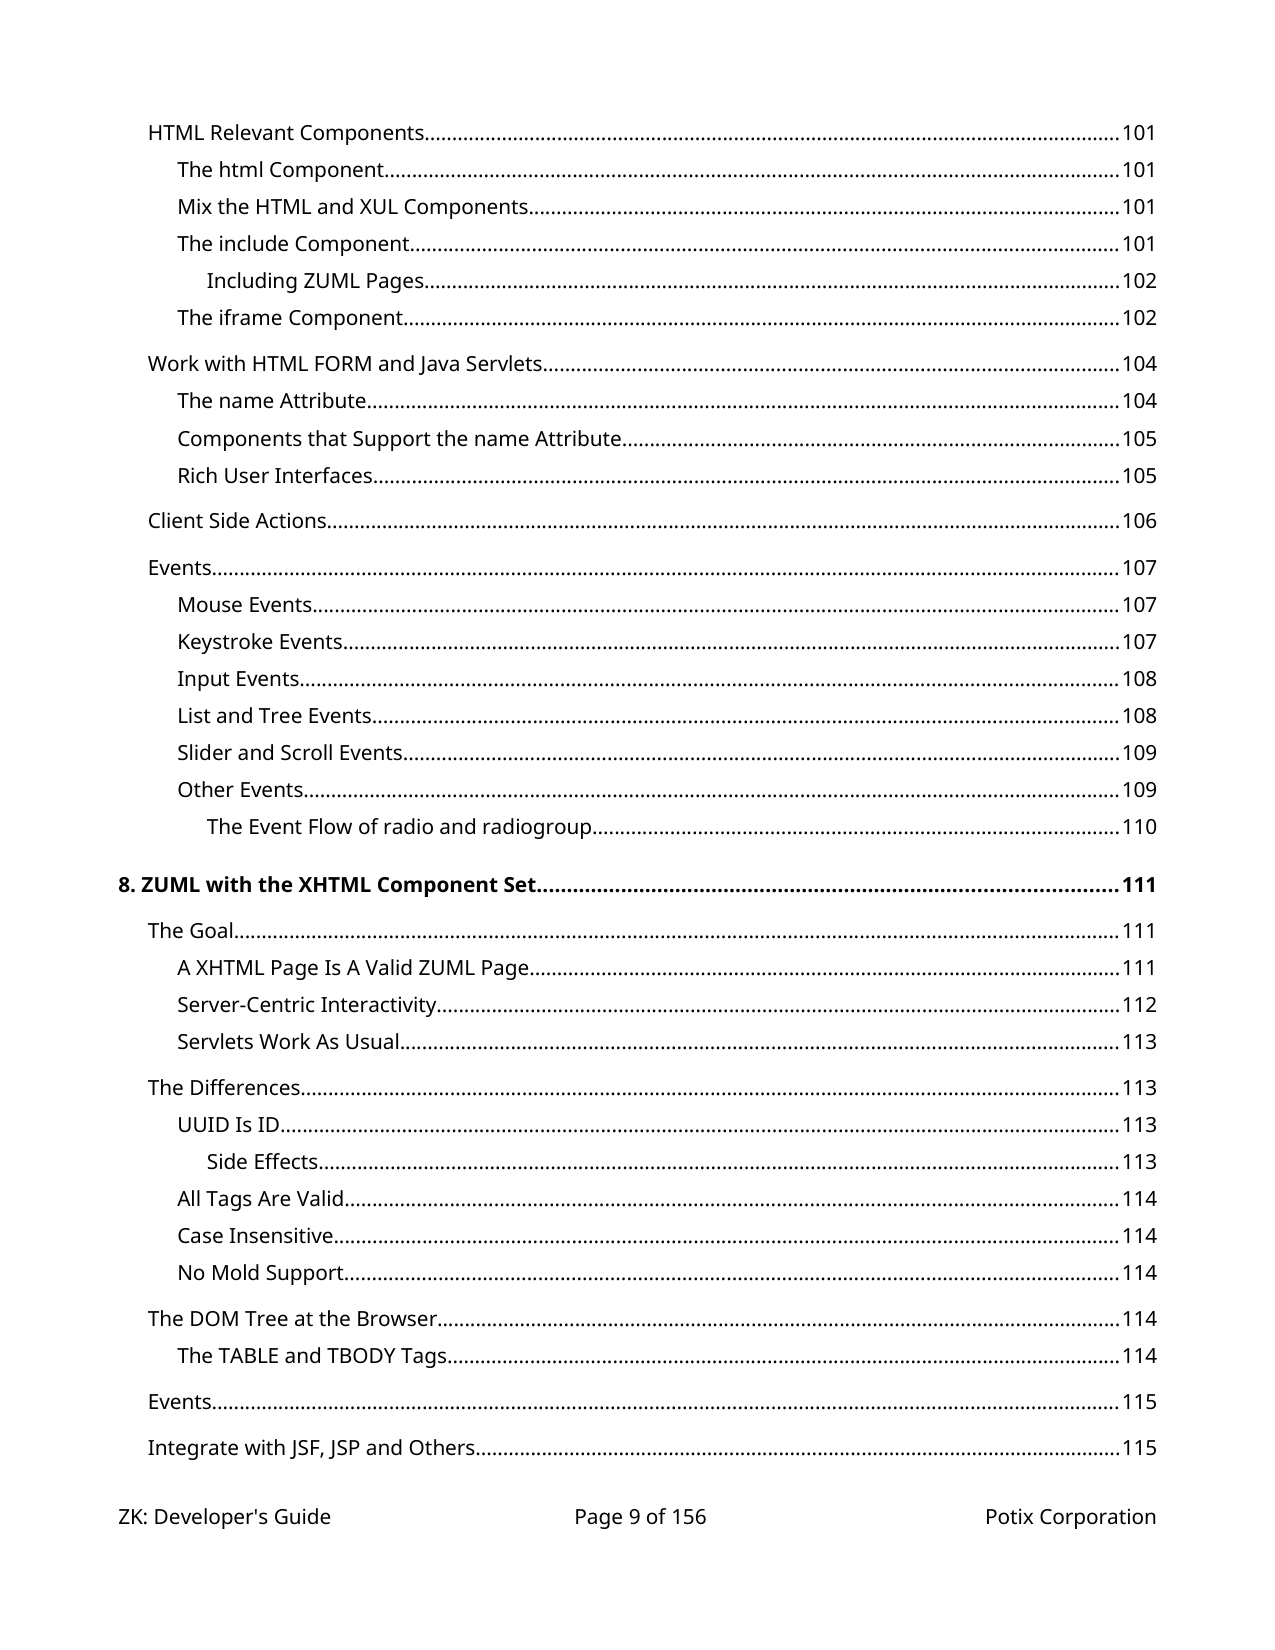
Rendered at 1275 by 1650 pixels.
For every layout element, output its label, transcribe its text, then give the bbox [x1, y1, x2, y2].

text HTML Relevant Components 101 [148, 118, 1157, 146]
text No Mold Support 114 [177, 1258, 1157, 1287]
text Client Side Actions 106 [148, 507, 1157, 535]
text Events 115 [148, 1387, 1157, 1416]
text The Goal 111 [148, 916, 1157, 944]
text Keystroke Events 107 [177, 627, 1157, 655]
text Integrate with JSF, JSP and Others 115 [148, 1433, 1157, 1462]
text Server-Centric Interactivity 112 [177, 990, 1157, 1018]
text The DOM Tree at the Browser 114 [148, 1304, 1157, 1333]
text Including ZUML Pages 102 [207, 266, 1157, 295]
text The TABLE and TBODY Tags 114 [177, 1341, 1157, 1370]
text Case Insensitive 114 [177, 1221, 1157, 1249]
text UUID Is ID 113 [177, 1110, 1157, 1138]
text The iframe Component 102 [177, 303, 1157, 332]
text Slider and Scroll Events 109 [177, 738, 1157, 766]
text A XHTML Page Is A Valid ZUML Page 111 [177, 953, 1157, 981]
text The Differences 113 [148, 1073, 1157, 1101]
text Side Effects 113 [207, 1147, 1157, 1175]
text Components that Support the name Attribute 105 [177, 424, 1157, 452]
text Other Events 109 [177, 775, 1157, 803]
text The html Component 101 [177, 155, 1157, 183]
text 8. ZUML with the XHTML Component Set 111 [118, 870, 1157, 898]
text List and Tree Events 108 [177, 701, 1157, 729]
text Work with HTML FORM and Java Servlets 104 [148, 349, 1157, 378]
text The include Component 101 [177, 229, 1157, 258]
text Mouse Events 107 [177, 590, 1157, 618]
text All Tags Are Valid 114 [177, 1184, 1157, 1212]
text Input Events 108 [177, 664, 1157, 692]
text Servlets Work As Usual 113 [177, 1027, 1157, 1055]
text Rich User Interfaces 105 [177, 461, 1157, 489]
text The Event Flow of radio and radiogroup 110 [207, 812, 1157, 840]
text The name Attribute 104 [177, 387, 1157, 415]
text Mix the HTML and XUL Components 101 [177, 192, 1157, 221]
text Events 107 [148, 553, 1157, 581]
